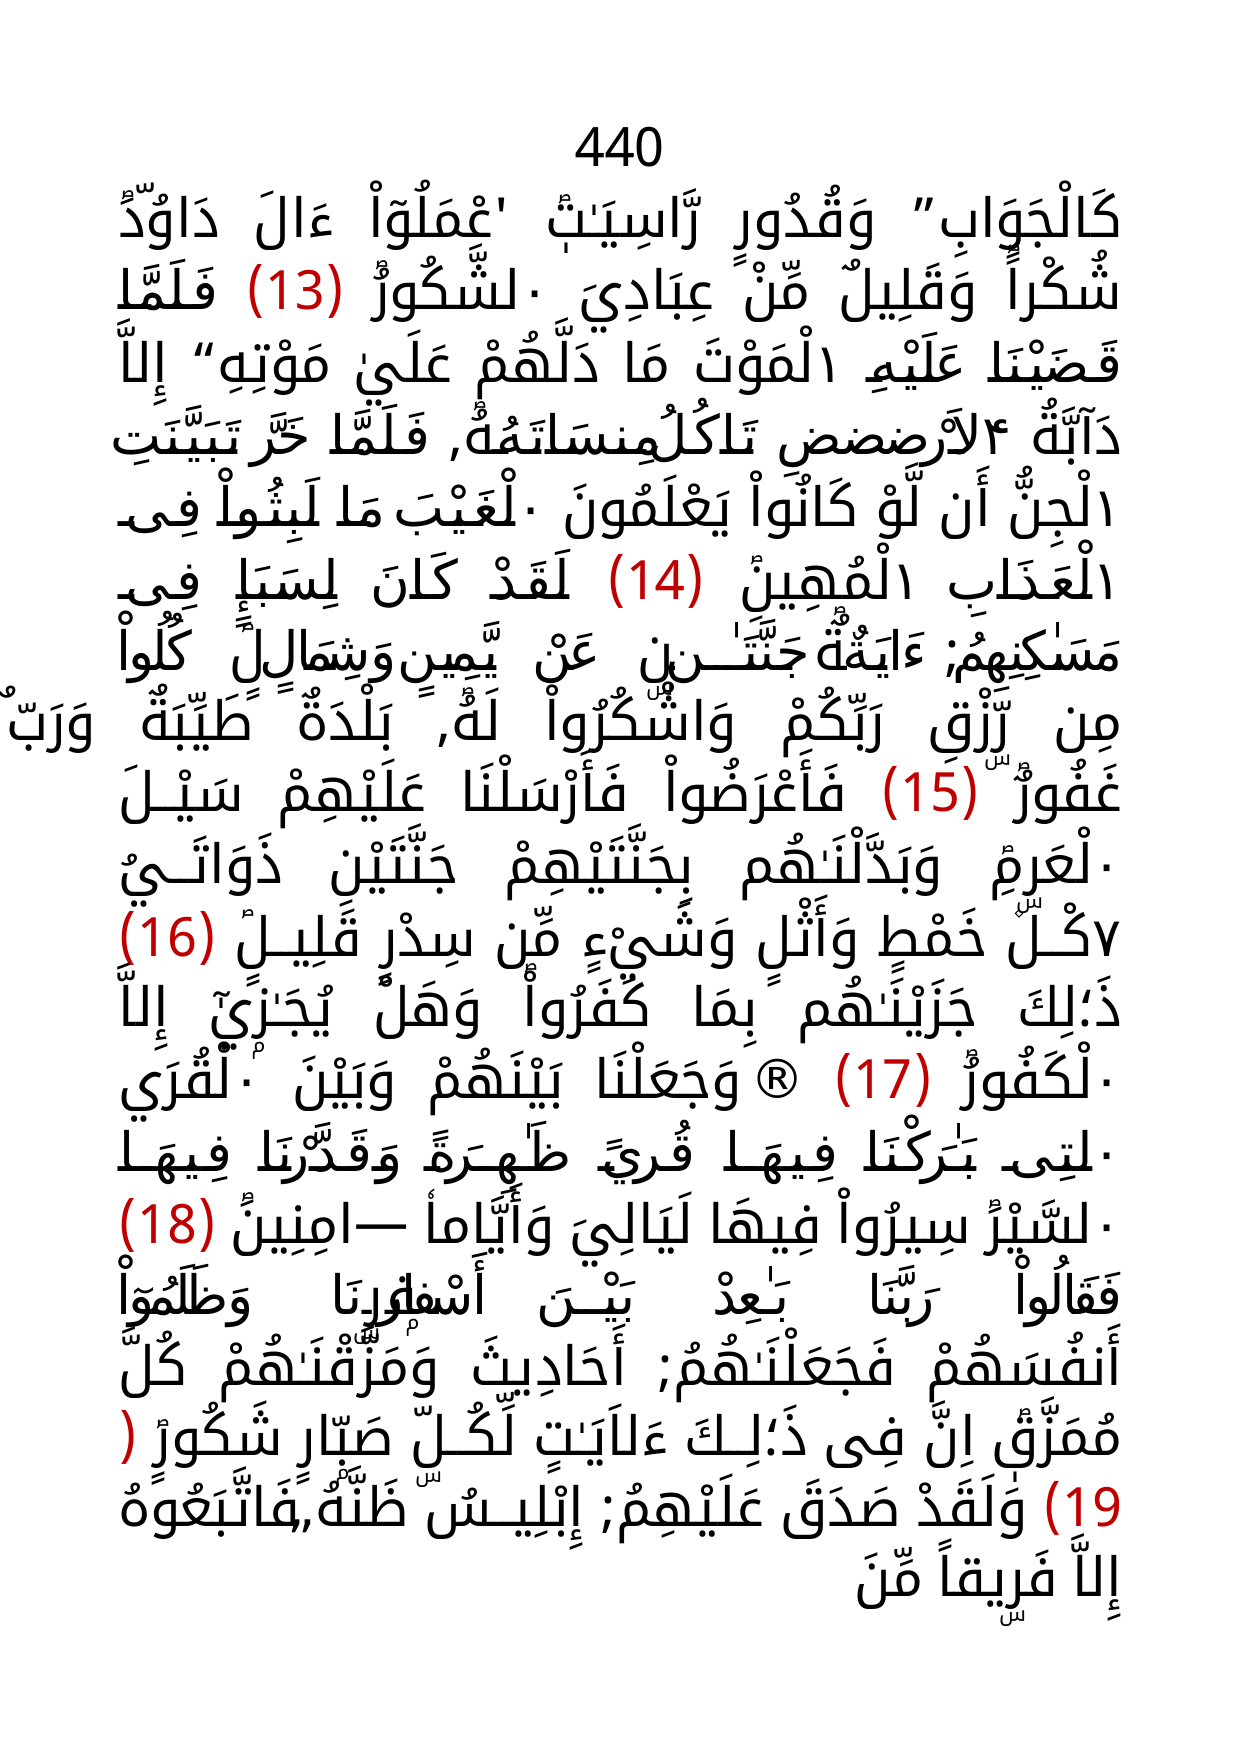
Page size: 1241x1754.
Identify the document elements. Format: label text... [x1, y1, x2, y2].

text 440 [118, 118, 1122, 189]
text كَالْجَوَابِ” وَقُدُورٍ رَّاسِيَـٰتٖؐ 'عْمَلُوٓاْ ءَالَ دَاوُﹼدَؐ شُكْراًؐ وَقَلِيلٌ مِّنْ عِبَادِيَ ۰لشَّكُورُؐ (13) فَلَمَّا قَضَيْنَا عَلَيْهِ ۱لْمَوْتَ مَا دَلَّهُمْ عَلَيٰ مَوْتِهِ“ إِلاَّ دَآبَّةُ ۴لاَرْضضضِ تَاكُلُ مِنسَاتَهُؐ, فَلَمَّا خَرَّ تَبَيَّنَتِ ۱لْجِنُّ أَن لَّوْ كَانُواْ يَعْلَمُونَ ۰لْغَيْبَ مَا لَبِثُواْ فِى ۱لْعَذَابِ ۱لْمُهِينِؐ (14) لَقَدْ كَانَ لِسَبَإٍ فِى مَسَـٰكِنِهِمُ; ءَايَةٌؐ جَنَّتَـٰــنۣ عَنْ يَّمِينٍ وَشِمَالٍؐ كُلُواْ مِن رّۣزْقِ رَبِّكُمْ وَاشْكُرُواْ لَهُؐ, بَلْدَةٌ طَيِّبَةٌ وَرَبّﹲ غَفُورٌؐ (15) فَأَعْرَضُواْ فَأَرْسَلْنَا عَلَيْهِمْ سَيْــلَ ۰لْعَرۣمِؐ وَبَدَّلْنَـٰهُم بِجَنَّتَيْهِمْ جَنَّتَيْنِ ذَوَاتَــيُ ۷كْــل۫ خَمْطٍ وَأَثْلٍ وَشَيْءٍ مِّن سِدْرٍ قَلِيــلٍؐ (16) ذَ؛لِكَ جَزَيْنَـٰهُم بِمَا كَفَرُواْؐ وَهَلْ يُجَـٰزۭيٰٓ إِلاَّ ۰لْكَفُورُؐ (17) ® وَجَعَلْنَا بَيْنَهُمْ وَبَيْنَ ۰لْقُرَي ۰لتِى بَـٰرَكْنَا فِيهَا قُريً ظَـٰهِرَةً وَقَدَّرْنَا فِيهَا ۰لسَّيْرَؐ سِيرُواْ فِيهَا لَيَالِيَ وَأَيَّاماٗ —امِنِينَؐ (18) فَقَالُواْ رَبَّنَا بَـٰعِدْ بَيْــنَ أَسْفۭارۣنَا وَظَلَمُوٓاْ أَنفُسَهُمْ فَجَعَلْنَـٰهُمُ; أَحَادِيثَ وَمَزَّقْنَـٰهُمْ كُلَّ مُمَزَّقٖؐ اِنَّ فِى ذَ؛لِــكَ ءَلاَيَـٰتٍ لِّكُــلّۣ صَبّۭارٍ شَكُورٍؐ (19) وَلَقَدْ صَدَقَ عَلَيْهِمُ; إِبْلِيــسُ ظَنَّهُ„ فَاتَّبَعُوهُ إِلاَّ فَرۣيقاً مِّنَ [118, 189, 1122, 1619]
